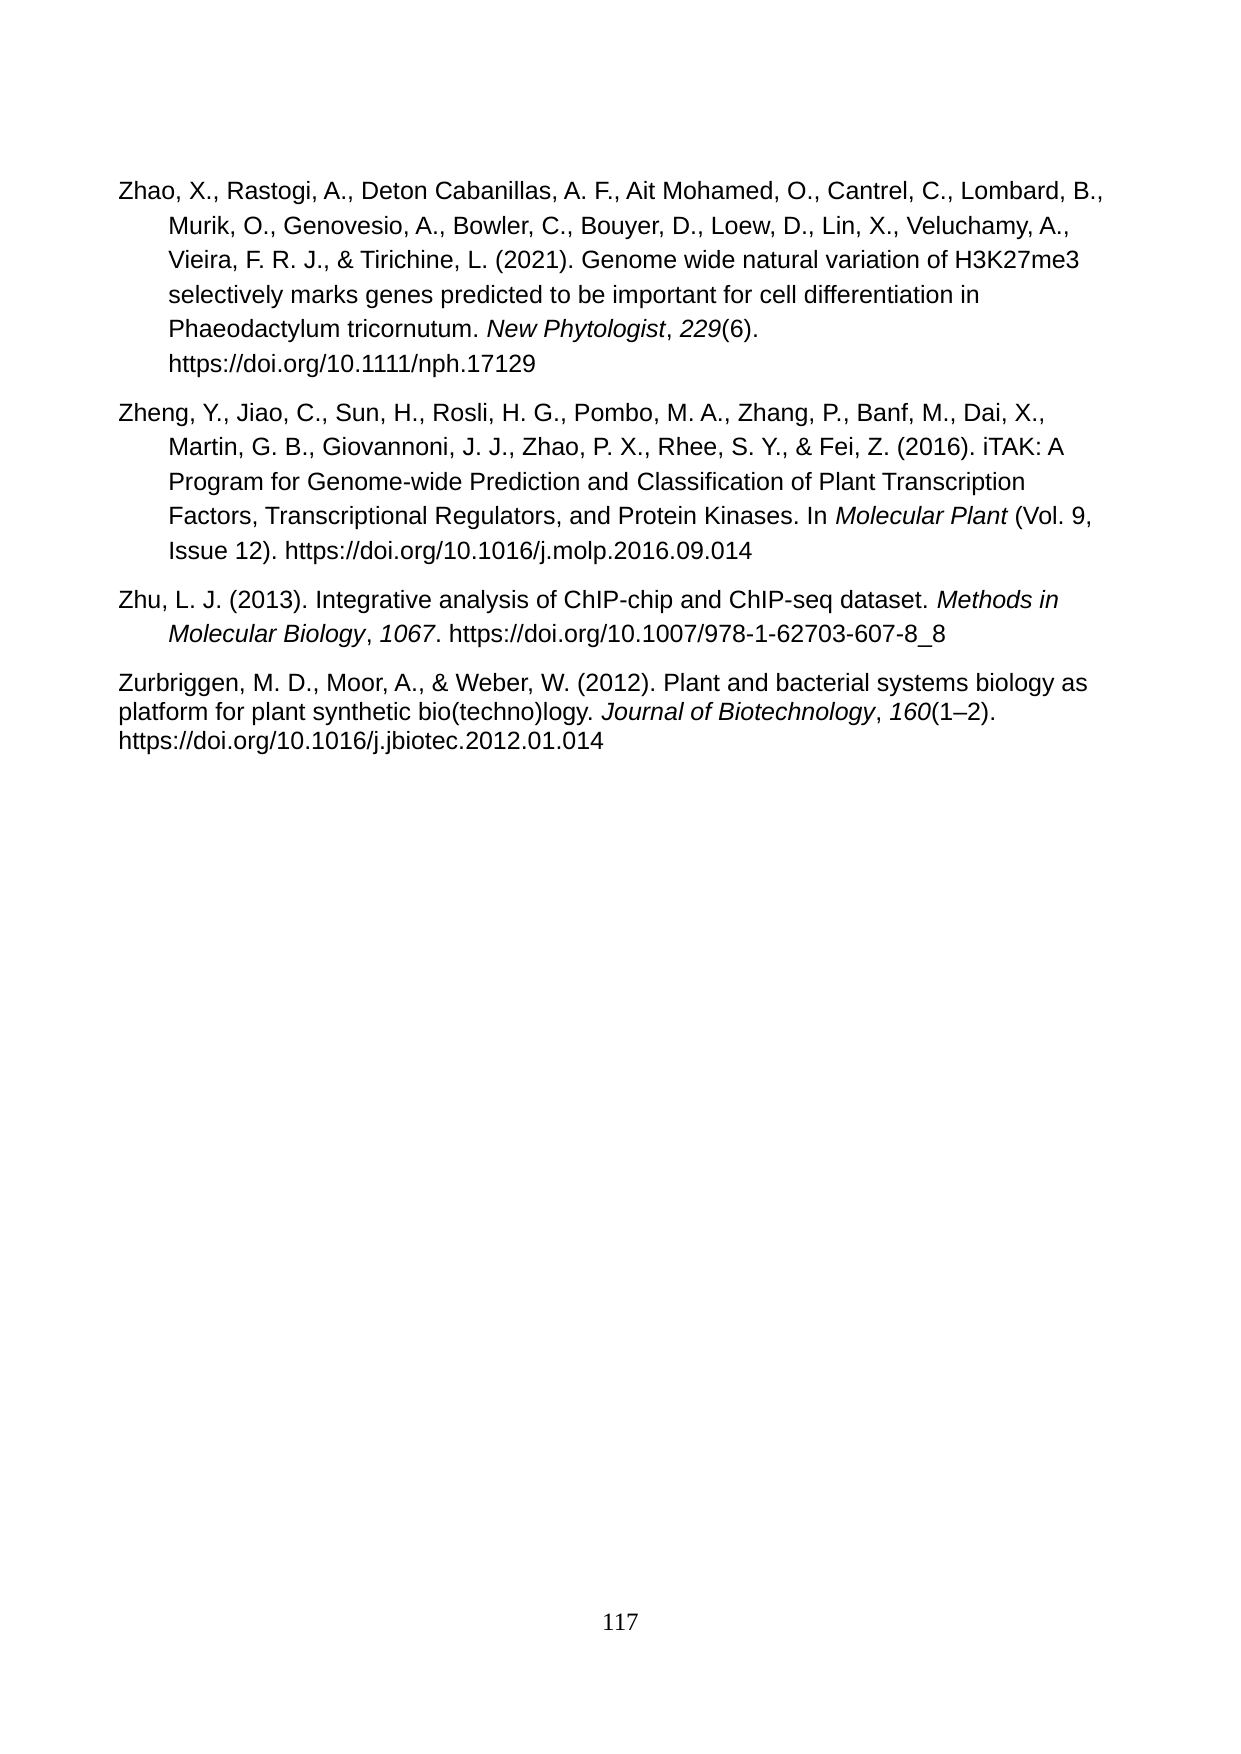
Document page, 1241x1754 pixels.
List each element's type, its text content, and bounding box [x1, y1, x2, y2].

text Zheng, Y., Jiao, C., Sun, H., Rosli, H. G., Pombo, M. A., Zhang, P., Banf, M., Dai, X., Martin, G. B., Giovannoni, J. J., Zhao, P. X., Rhee, S. Y., & Fei, Z. (2016). iTAK: A Program for Genome-wide Prediction and Classification of Plant Transcription Factors, Transcriptional Regulators, and Protein Kinases. In Molecular Plant (Vol. 9, Issue 12). https://doi.org/10.1016/j.molp.2016.09.014 [118, 398, 1122, 564]
text Zhao, X., Rastogi, A., Deton Cabanillas, A. F., Ait Mohamed, O., Cantrel, C., Lombard, B., Murik, O., Genovesio, A., Bowler, C., Bouyer, D., Loew, D., Lin, X., Veluchamy, A., Vieira, F. R. J., & Tirichine, L. (2021). Genome wide natural variation of H3K27me3 selectively marks genes predicted to be important for cell differentiation in Phaeodactylum tricornutum. New Phytologist, 229(6). https://doi.org/10.1111/nph.17129 [118, 176, 1122, 377]
text Zhu, L. J. (2013). Integrative analysis of ChIP-chip and ChIP-seq dataset. Methods in Molecular Biology, 1067. https://doi.org/10.1007/978-1-62703-607-8_8 [118, 585, 1122, 648]
text Zurbriggen, M. D., Moor, A., & Weber, W. (2012). Plant and bacterial systems biology as platform for plant synthetic bio(techno)logy. Journal of Biotechnology, 160(1–2). https://doi.org/10.1016/j.jbiotec.2012.01.014 [118, 668, 1122, 754]
